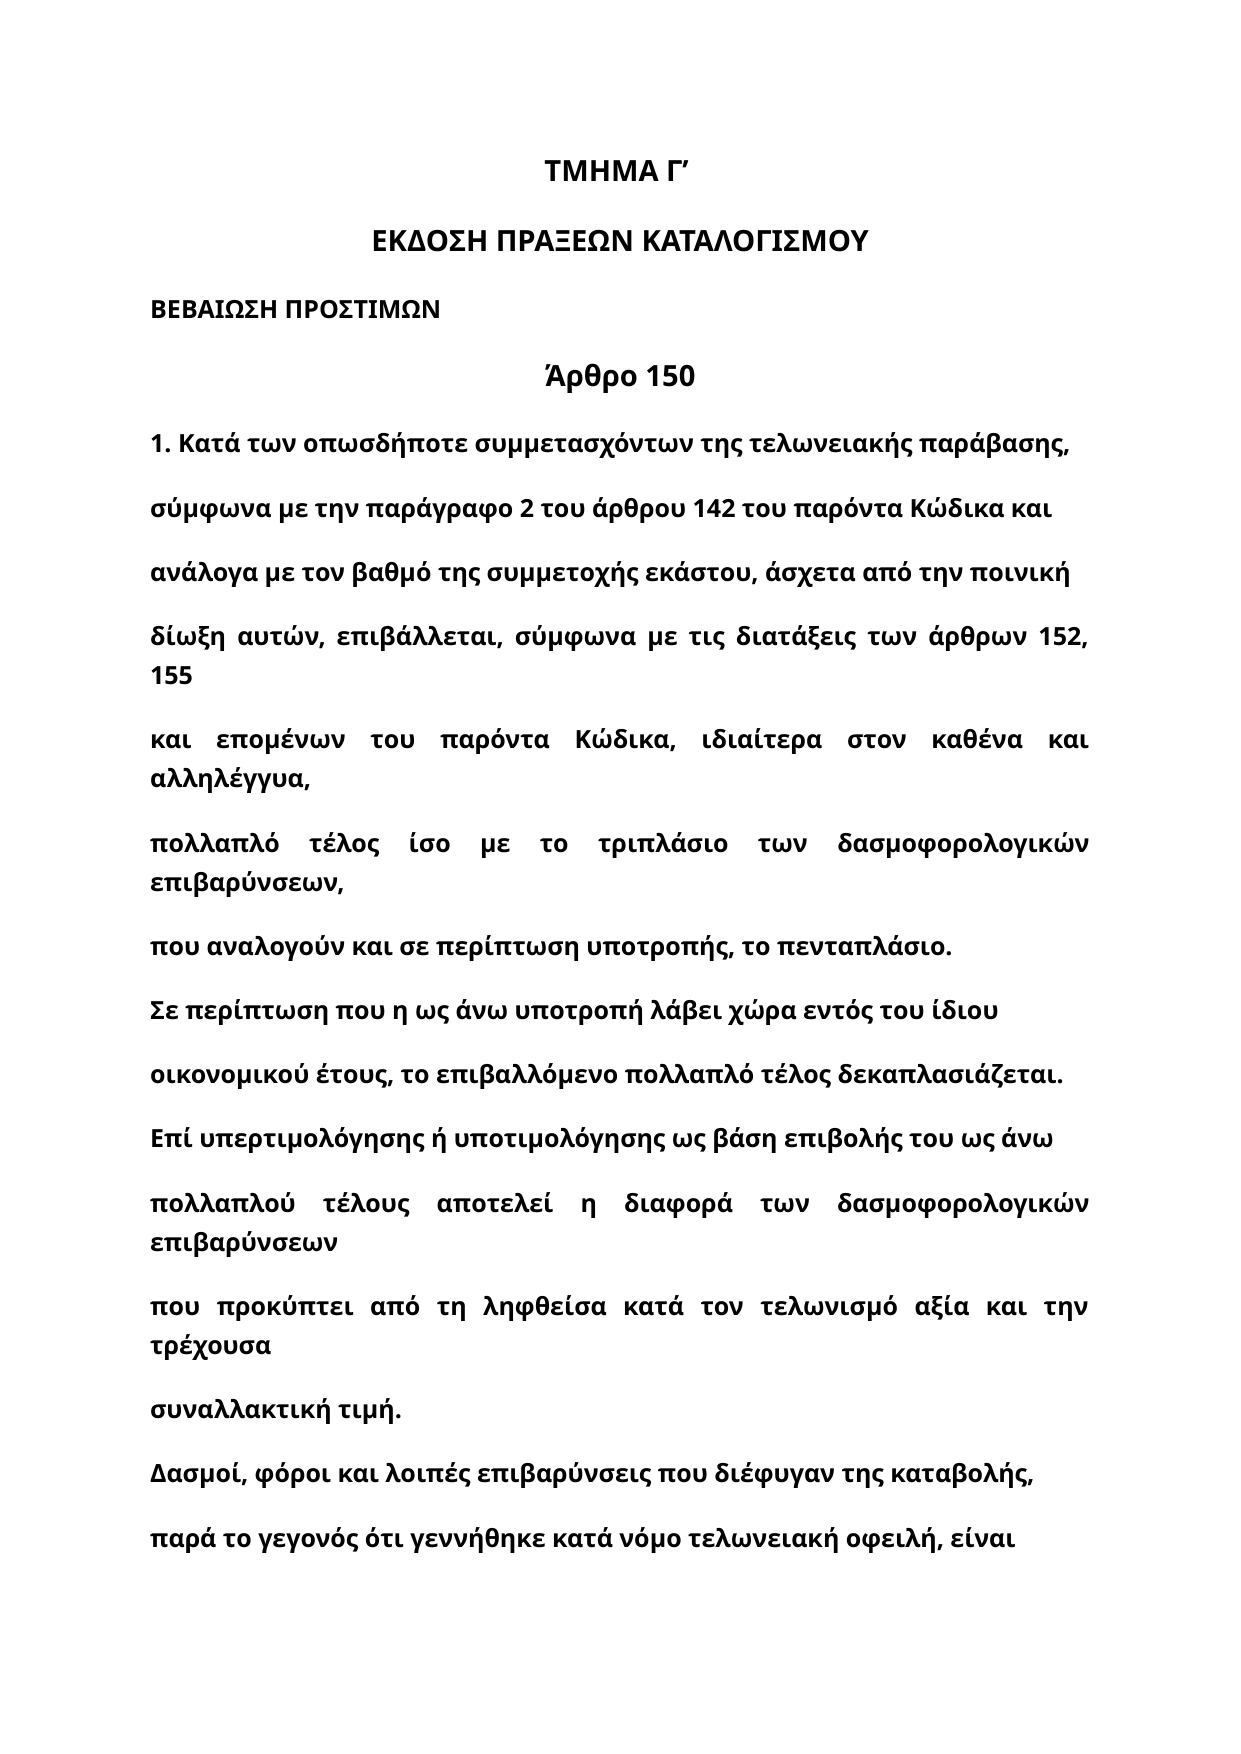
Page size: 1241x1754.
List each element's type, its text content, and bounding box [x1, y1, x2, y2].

subtitle Άρθρο 150 [150, 355, 1090, 395]
text συναλλακτική τιμή. [150, 1392, 1090, 1426]
text και επομένων του παρόντα Κώδικα, ιδιαίτερα στον καθένα και αλληλέγγυα, [150, 722, 1090, 795]
text 1. Κατά των οπωσδήποτε συμμετασχόντων της τελωνειακής παράβασης, [150, 426, 1090, 460]
text οικονομικού έτους, το επιβαλλόμενο πολλαπλό τέλος δεκαπλασιάζεται. [150, 1057, 1090, 1091]
text σύμφωνα με την παράγραφο 2 του άρθρου 142 του παρόντα Κώδικα και [150, 490, 1090, 524]
text που προκύπτει από τη ληφθείσα κατά τον τελωνισμό αξία και την τρέχουσα [150, 1288, 1090, 1362]
text πολλαπλού τέλους αποτελεί η διαφορά των δασμοφορολογικών επιβαρύνσεων [150, 1185, 1090, 1258]
subtitle ΤΜΗΜΑ Γ’ [150, 150, 1090, 190]
text παρά το γεγονός ότι γεννήθηκε κατά νόμο τελωνειακή οφειλή, είναι [150, 1520, 1090, 1554]
text Επί υπερτιμολόγησης ή υποτιμολόγησης ως βάση επιβολής του ως άνω [150, 1121, 1090, 1155]
text που αναλογούν και σε περίπτωση υποτροπής, το πενταπλάσιο. [150, 928, 1090, 963]
text ανάλογα με τον βαθμό της συμμετοχής εκάστου, άσχετα από την ποινική [150, 554, 1090, 588]
text ΒΕΒΑΙΩΣΗ ΠΡΟΣΤΙΜΩΝ [150, 291, 1090, 325]
text Δασμοί, φόροι και λοιπές επιβαρύνσεις που διέφυγαν της καταβολής, [150, 1456, 1090, 1490]
text Σε περίπτωση που η ως άνω υποτροπή λάβει χώρα εντός του ίδιου [150, 993, 1090, 1027]
text δίωξη αυτών, επιβάλλεται, σύμφωνα με τις διατάξεις των άρθρων 152, 155 [150, 618, 1090, 692]
subtitle ΕΚΔΟΣΗ ΠΡΑΞΕΩΝ ΚΑΤΑΛΟΓΙΣΜΟΥ [150, 221, 1090, 260]
text πολλαπλό τέλος ίσο με το τριπλάσιο των δασμοφορολογικών επιβαρύνσεων, [150, 825, 1090, 898]
